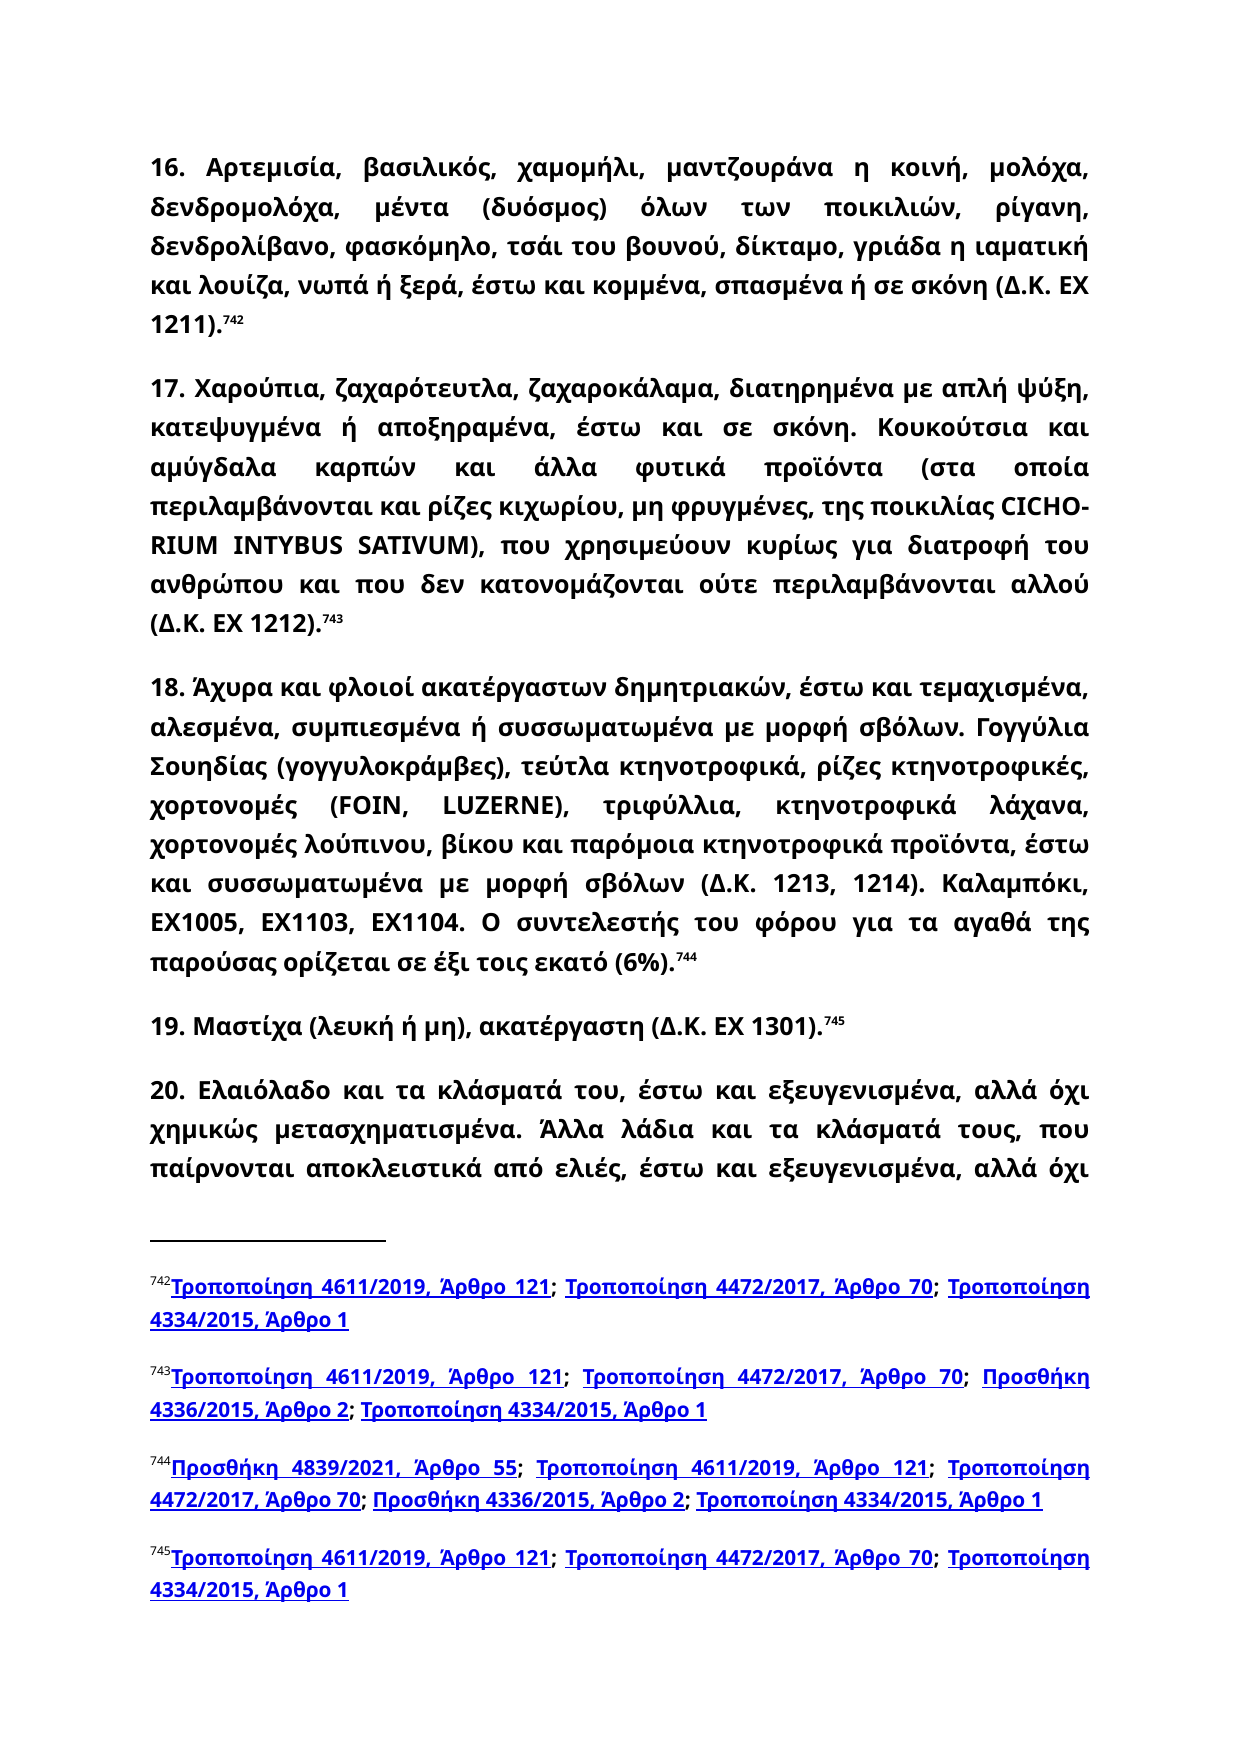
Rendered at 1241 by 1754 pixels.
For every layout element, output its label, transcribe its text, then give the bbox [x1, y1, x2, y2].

text Τροποποίηση 4611/2019, Άρθρο 121; Τροποποίηση 4472/2017, Άρθρο 70; Προσθήκη 4336/2015, Άρθρο 2; Τροποποίηση 4334/2015, Άρθρο 1 [150, 1362, 1090, 1423]
text 20. Ελαιόλαδο και τα κλάσματά του, έστω και εξευγενισμένα, αλλά όχι χημικώς μετασχηματισμένα. Άλλα λάδια και τα κλάσματά τους, που παίρνονται αποκλειστικά από ελιές, έστω και εξευγενισμένα, αλλά όχι [150, 1072, 1090, 1185]
text Τροποποίηση 4611/2019, Άρθρο 121; Τροποποίηση 4472/2017, Άρθρο 70; Τροποποίηση 4334/2015, Άρθρο 1 [150, 1543, 1090, 1604]
text Τροποποίηση 4611/2019, Άρθρο 121; Τροποποίηση 4472/2017, Άρθρο 70; Τροποποίηση 4334/2015, Άρθρο 1 [150, 1272, 1090, 1333]
text 16. Αρτεμισία, βασιλικός, χαμομήλι, μαντζουράνα η κοινή, μολόχα, δενδρομολόχα, μέντα (δυόσμος) όλων των ποικιλιών, ρίγανη, δενδρολίβανο, φασκόμηλο, τσάι του βουνού, δίκταμο, γριάδα η ιαματική και λουίζα, νωπά ή ξερά, έστω και κομμένα, σπασμένα ή σε σκόνη (Δ.Κ. ΕΧ 1211). [150, 150, 1090, 341]
text 17. Χαρούπια, ζαχαρότευτλα, ζαχαροκάλαμα, διατηρημένα με απλή ψύξη, κατεψυγμένα ή αποξηραμένα, έστω και σε σκόνη. Κουκούτσια και αμύγδαλα καρπών και άλλα φυτικά προϊόντα (στα οποία περιλαμβάνονται και ρίζες κιχωρίου, μη φρυγμένες, της ποικιλίας CICHO-RIUM INTYBUS SATIVUM), που χρησιμεύουν κυρίως για διατροφή του ανθρώπου και που δεν κατονομάζονται ούτε περιλαμβάνονται αλλού (Δ.Κ. ΕΧ 1212). [150, 371, 1090, 640]
text Προσθήκη 4839/2021, Άρθρο 55; Τροποποίηση 4611/2019, Άρθρο 121; Τροποποίηση 4472/2017, Άρθρο 70; Προσθήκη 4336/2015, Άρθρο 2; Τροποποίηση 4334/2015, Άρθρο 1 [150, 1453, 1090, 1514]
text 18. Άχυρα και φλοιοί ακατέργαστων δημητριακών, έστω και τεμαχισμένα, αλεσμένα, συμπιεσμένα ή συσσωματωμένα με μορφή σβόλων. Γογγύλια Σουηδίας (γογγυλοκράμβες), τεύτλα κτηνοτροφικά, ρίζες κτηνοτροφικές, χορτονομές (FOIN, LUZERNE), τριφύλλια, κτηνοτροφικά λάχανα, χορτονομές λούπινου, βίκου και παρόμοια κτηνοτροφικά προϊόντα, έστω και συσσωματωμένα με μορφή σβόλων (Δ.Κ. 1213, 1214). Καλαμπόκι, ΕΧ1005, ΕΧ1103, ΕΧ1104. Ο συντελεστής του φόρου για τα αγαθά της παρούσας ορίζεται σε έξι τοις εκατό (6%). [150, 670, 1090, 978]
text 19. Μαστίχα (λευκή ή μη), ακατέργαστη (Δ.Κ. ΕΧ 1301). [150, 1008, 1090, 1042]
